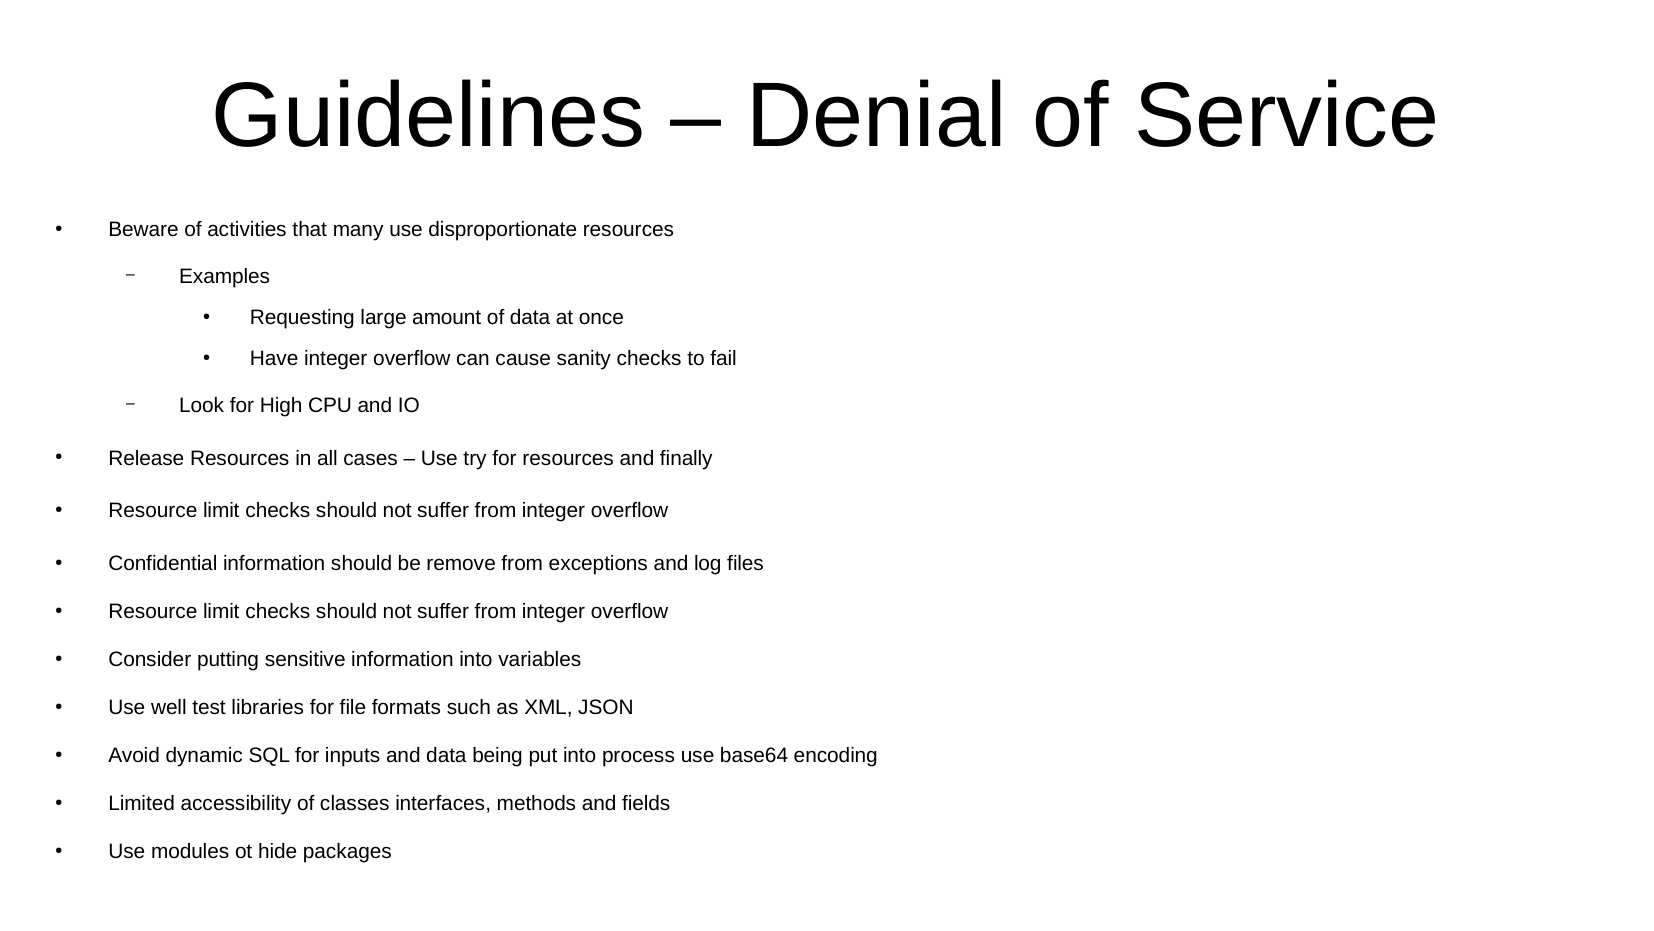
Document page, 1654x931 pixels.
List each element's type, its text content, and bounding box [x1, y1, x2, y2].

list Beware of activities that many use disproportionate resources Examples Requesting large amount of data at once Have integer overflow can cause sanity checks to fail Look for High CPU and IO Release Resources in all cases – Use try for resources and finally Resource limit checks should not suffer from integer overflow Confidential information should be remove from exceptions and log files Resource limit checks should not suffer from integer overflow Consider putting sensitive information into variables Use well test libraries for file formats such as XML, JSON Avoid dynamic SQL for inputs and data being put into process use base64 encoding Limited accessibility of classes interfaces, methods and fields Use modules ot hide packages [37, 217, 1571, 901]
title Guidelines – Denial of Service [82, 37, 1571, 193]
